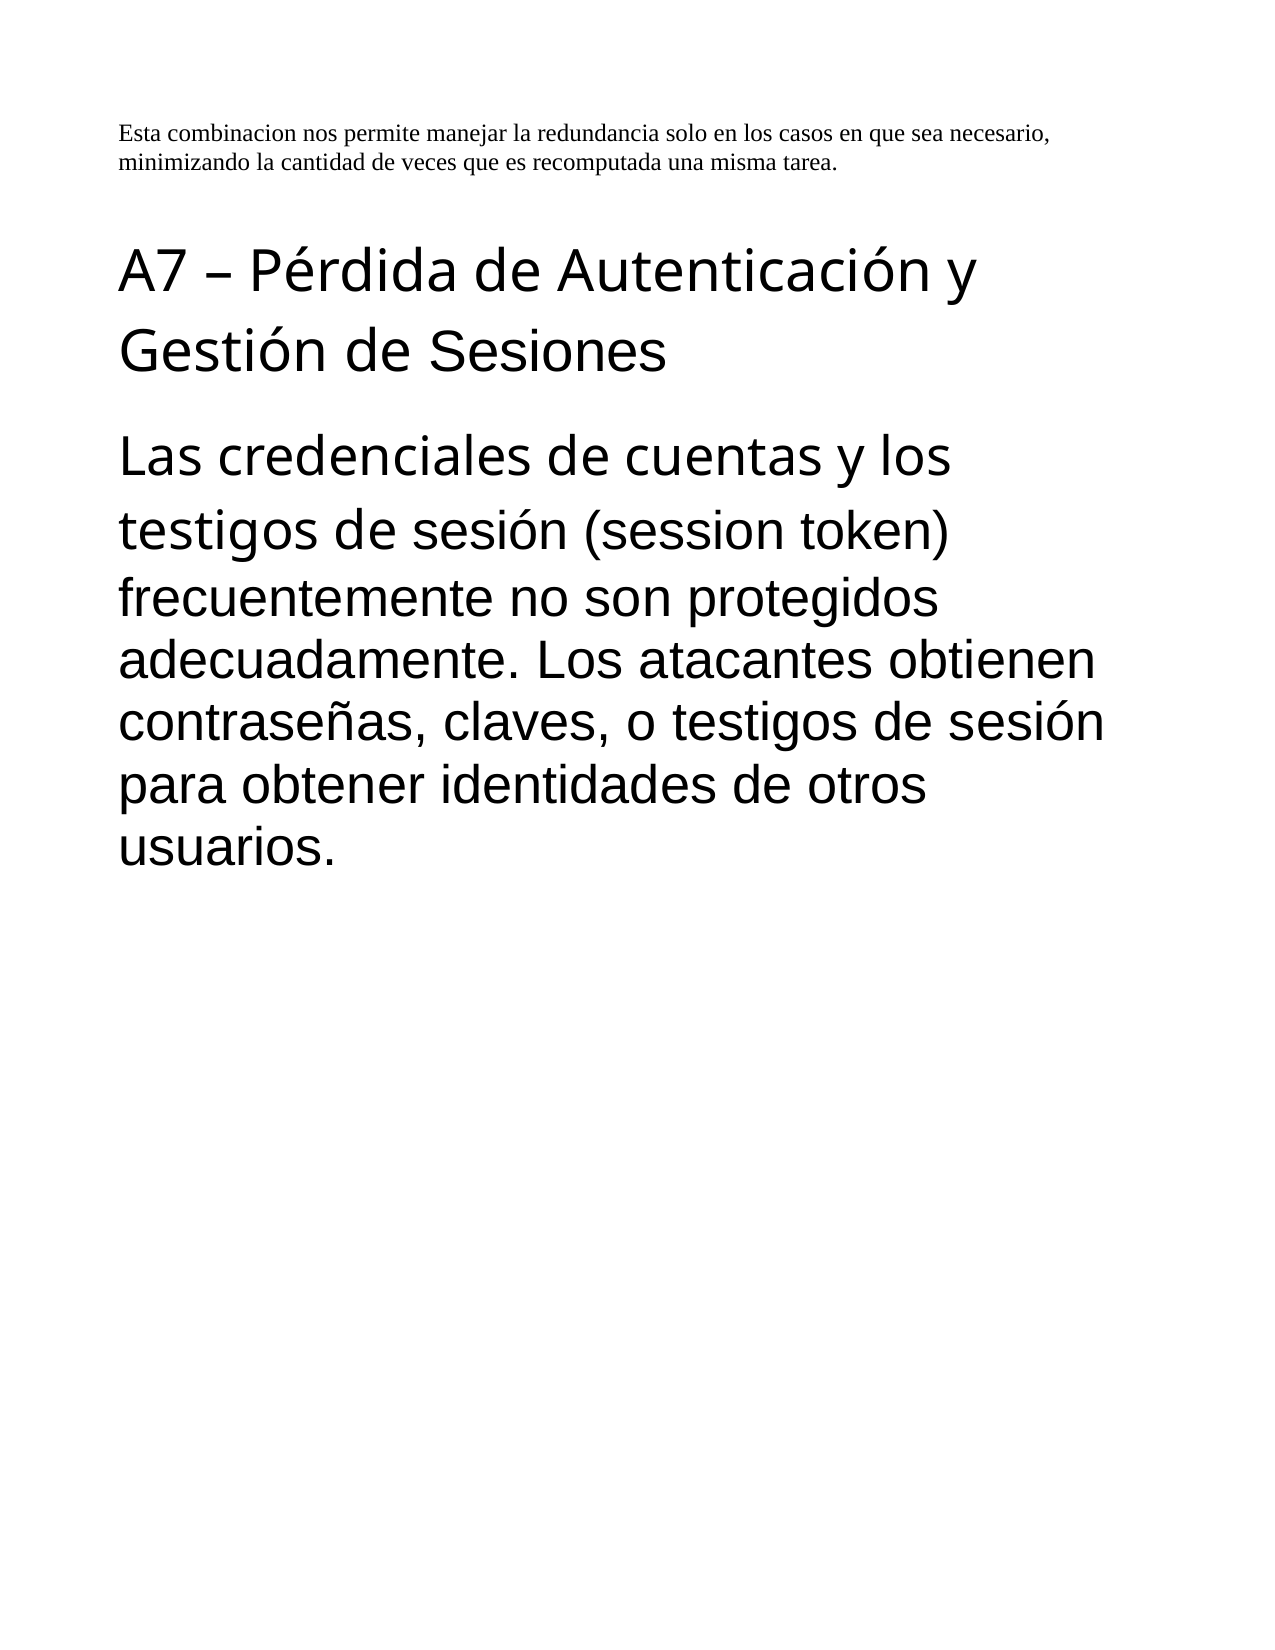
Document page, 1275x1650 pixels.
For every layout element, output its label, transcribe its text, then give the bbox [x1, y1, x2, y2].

text A7 – Pérdida de Autenticación y Gestión de Sesiones [118, 229, 1157, 388]
text Esta combinacion nos permite manejar la redundancia solo en los casos en que sea necesario, minimizando la cantidad de veces que es recomputada una misma tarea. [118, 118, 1157, 176]
text Las credenciales de cuentas y los testigos de sesión (session token) frecuentemente no son protegidos adecuadamente. Los atacantes obtienen contraseñas, claves, o testigos de sesión para obtener identidades de otros usuarios. [118, 418, 1157, 877]
